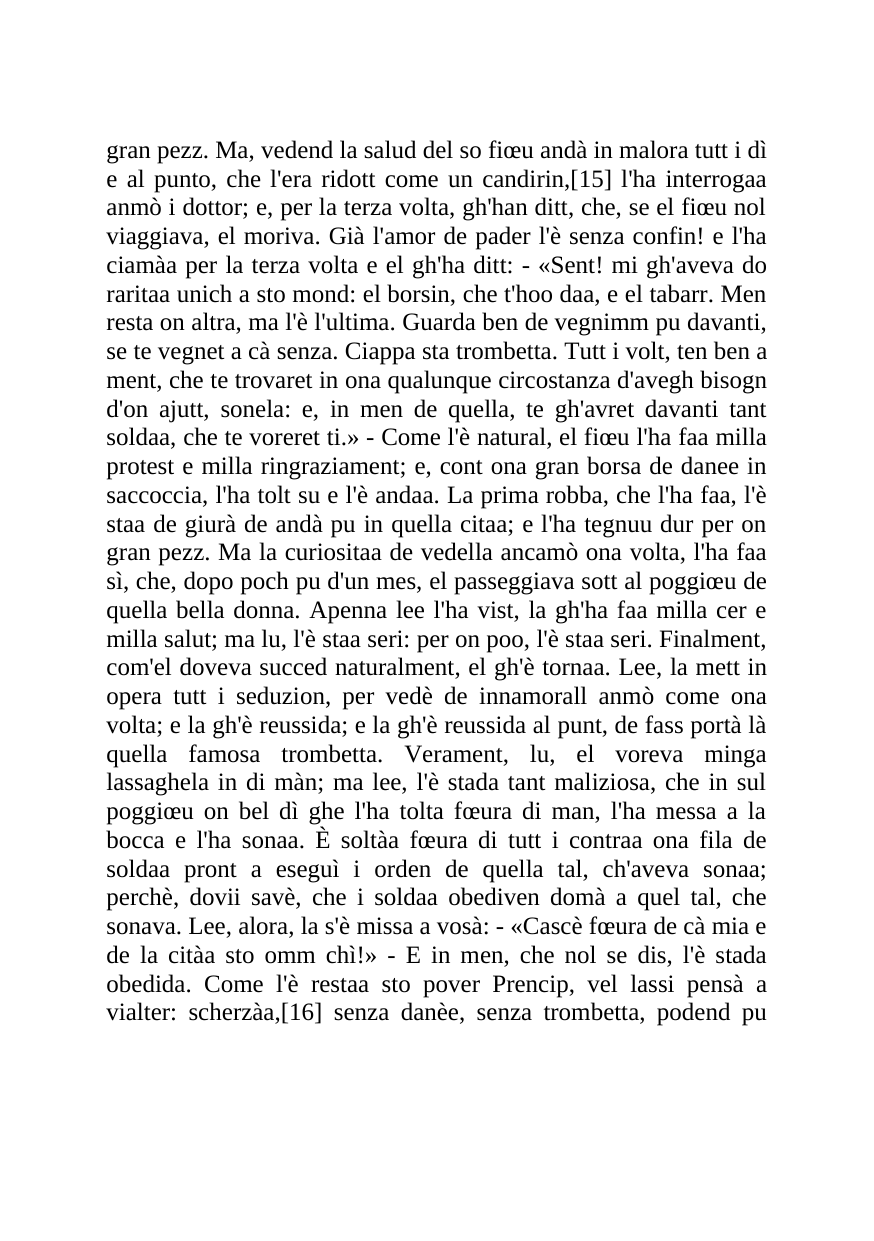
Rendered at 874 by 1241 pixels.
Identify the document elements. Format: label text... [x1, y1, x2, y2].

text gran pezz. Ma, vedend la salud del so fiœu andà in malora tutt i dì e al punto, che l'era ridott come un candirin,[15] l'ha interrogaa anmò i dottor; e, per la terza volta, gh'han ditt, che, se el fiœu nol viaggiava, el moriva. Già l'amor de pader l'è senza confin! e l'ha ciamàa per la terza volta e el gh'ha ditt: - «Sent! mi gh'aveva do raritaa unich a sto mond: el borsin, che t'hoo daa, e el tabarr. Men resta on altra, ma l'è l'ultima. Guarda ben de vegnimm pu davanti, se te vegnet a cà senza. Ciappa sta trombetta. Tutt i volt, ten ben a ment, che te trovaret in ona qualunque circostanza d'avegh bisogn d'on ajutt, sonela: e, in men de quella, te gh'avret davanti tant soldaa, che te voreret ti.» - Come l'è natural, el fiœu l'ha faa milla protest e milla ringraziament; e, cont ona gran borsa de danee in saccoccia, l'ha tolt su e l'è andaa. La prima robba, che l'ha faa, l'è staa de giurà de andà pu in quella citaa; e l'ha tegnuu dur per on gran pezz. Ma la curiositaa de vedella ancamò ona volta, l'ha faa sì, che, dopo poch pu d'un mes, el passeggiava sott al poggiœu de quella bella donna. Apenna lee l'ha vist, la gh'ha faa milla cer e milla salut; ma lu, l'è staa seri: per on poo, l'è staa seri. Finalment, com'el doveva succed naturalment, el gh'è tornaa. Lee, la mett in opera tutt i seduzion, per vedè de innamorall anmò come ona volta; e la gh'è reussida; e la gh'è reussida al punt, de fass portà là quella famosa trombetta. Verament, lu, el voreva minga lassaghela in di màn; ma lee, l'è stada tant maliziosa, che in sul poggiœu on bel dì ghe l'ha tolta fœura di man, l'ha messa a la bocca e l'ha sonaa. È soltàa fœura di tutt i contraa ona fila de soldaa pront a eseguì i orden de quella tal, ch'aveva sonaa; perchè, dovii savè, che i soldaa obediven domà a quel tal, che sonava. Lee, alora, la s'è missa a vosà: - «Cascè fœura de cà mia e de la citàa sto omm chì!» - E in men, che nol se dis, l'è stada obedida. Come l'è restaa sto pover Prencip, vel lassi pensà a vialter: scherzàa,[16] senza danèe, senza trombetta, podend pu [106, 135, 768, 1026]
